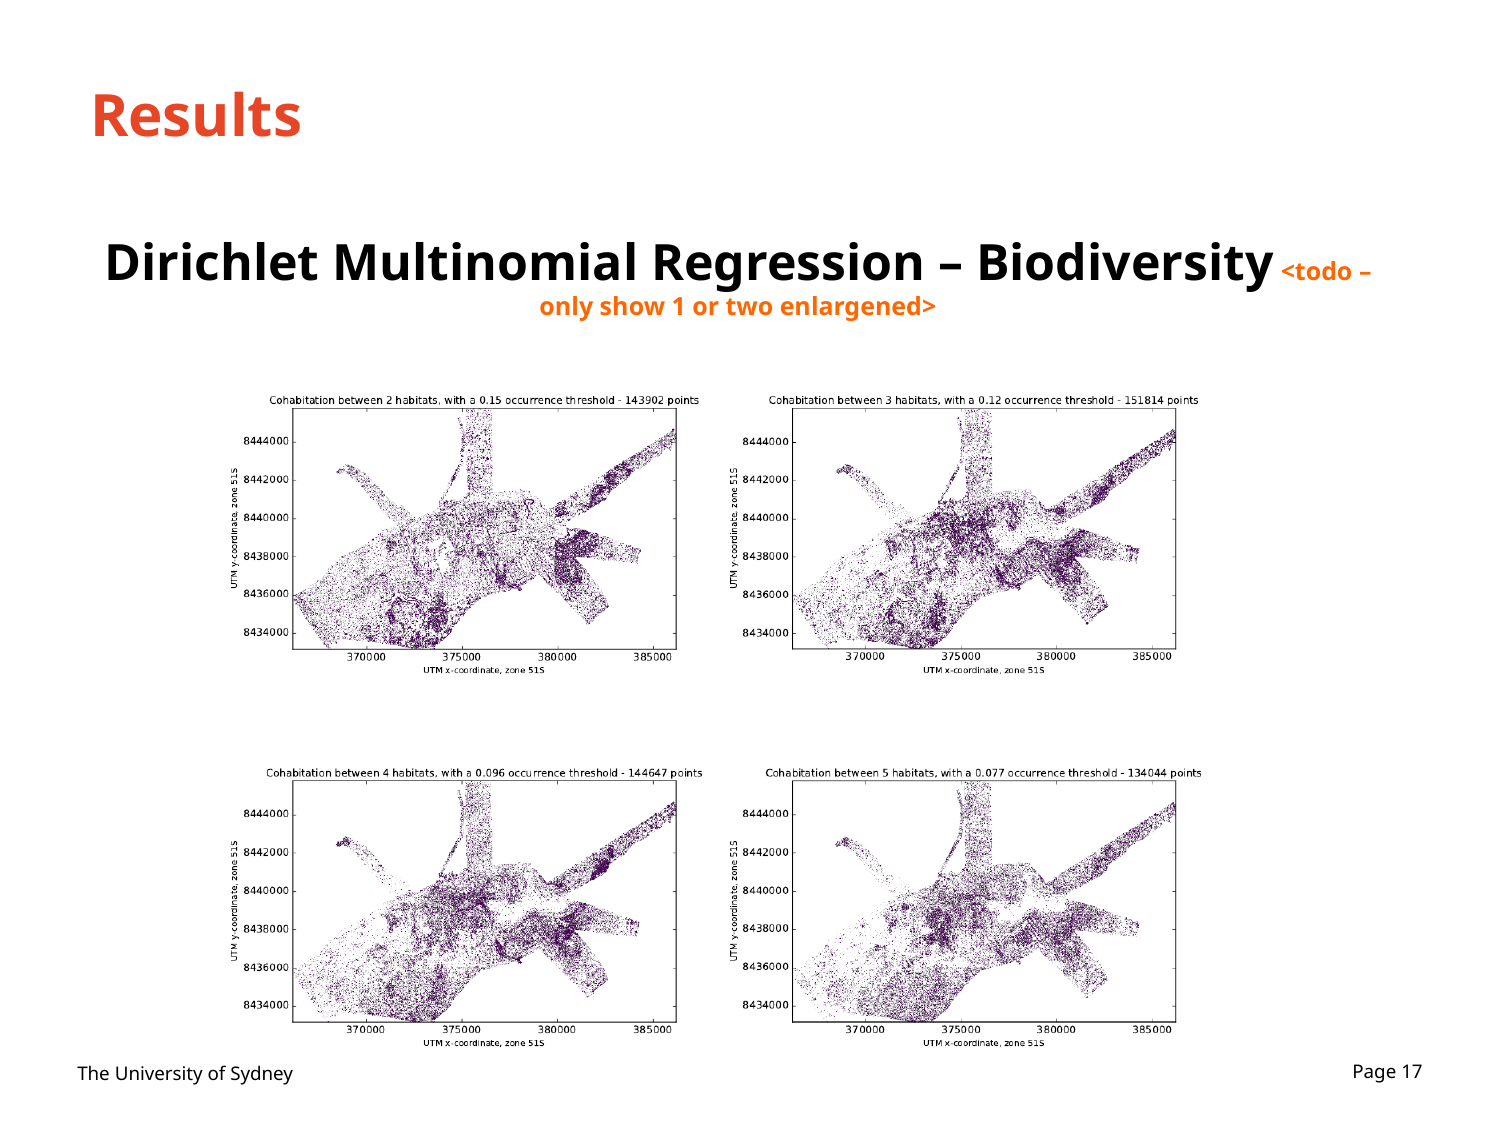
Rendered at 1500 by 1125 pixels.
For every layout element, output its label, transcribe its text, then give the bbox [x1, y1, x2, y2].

list Dirichlet Multinomial Regression – Biodiversity <todo – only show 1 or two enlargened> [63, 222, 1414, 367]
picture [224, 377, 1208, 1060]
title Results [75, 19, 1425, 207]
